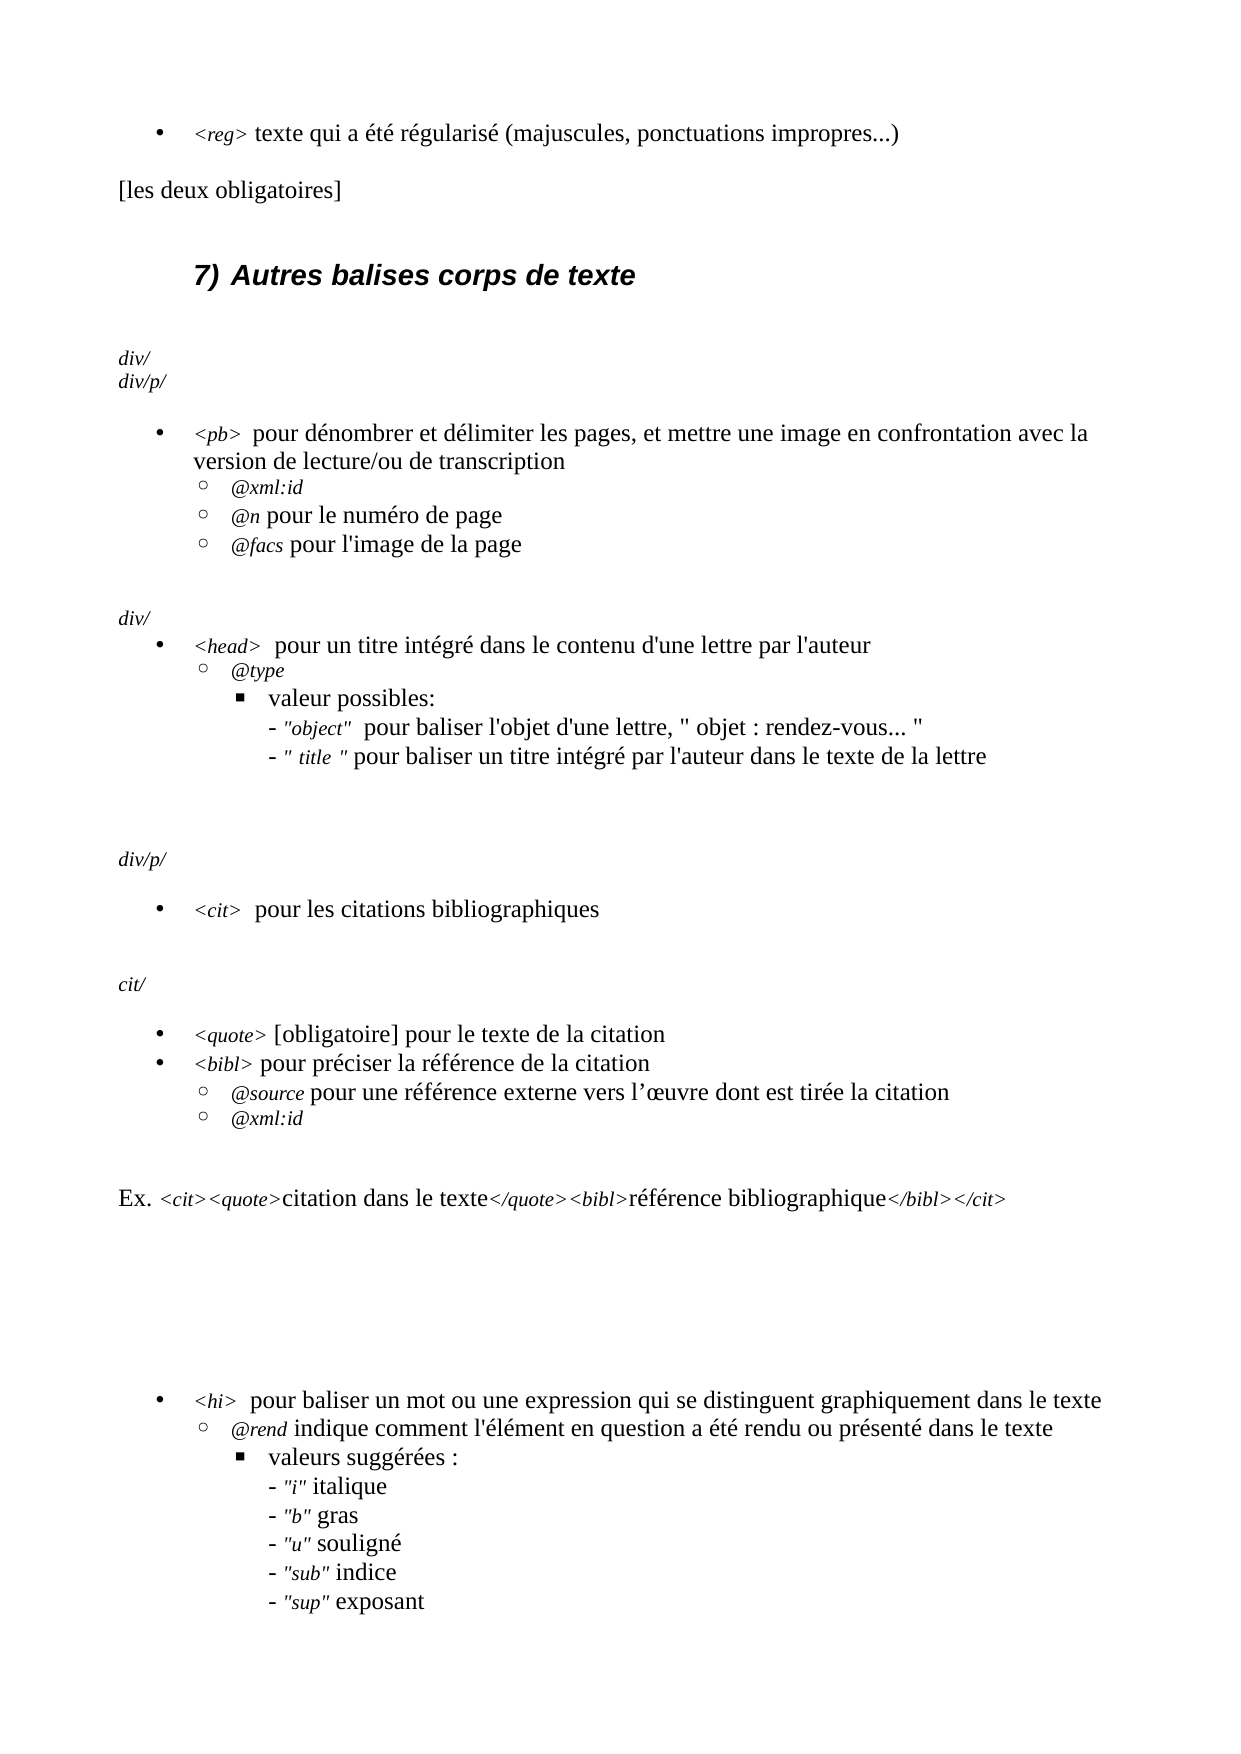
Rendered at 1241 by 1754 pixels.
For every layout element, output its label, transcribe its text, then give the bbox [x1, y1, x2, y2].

list - "b" gras [231, 1500, 1122, 1528]
text div/p/ [118, 846, 1122, 871]
text Ex. <cit><quote>citation dans le texte</quote><bibl>référence bibliographique</bibl></cit> [118, 1183, 1122, 1212]
text cit/ [118, 971, 1122, 996]
list <bibl> pour préciser la référence de la citation [156, 1048, 1122, 1077]
list <head> pour un titre intégré dans le contenu d'une lettre par l'auteur [156, 630, 1122, 658]
list - "sub" indice [231, 1557, 1122, 1586]
list @source pour une référence externe vers l’œuvre dont est tirée la citation [193, 1077, 1122, 1106]
list - " title " pour baliser un titre intégré par l'auteur dans le texte de la lettre [231, 741, 1122, 769]
list - "object" pour baliser l'objet d'une lettre, " objet : rendez-vous... " [231, 712, 1122, 741]
text div/ [118, 606, 1122, 630]
text [les deux obligatoires] [118, 176, 1122, 204]
list valeur possibles: [231, 683, 1122, 712]
list valeurs suggérées : [231, 1442, 1122, 1471]
list <reg> texte qui a été régularisé (majuscules, ponctuations impropres...) [156, 118, 1122, 147]
list <hi> pour baliser un mot ou une expression qui se distinguent graphiquement dans le texte [156, 1385, 1122, 1413]
list @xml:id [193, 475, 1122, 500]
text div/ [118, 345, 1122, 369]
list <quote> [obligatoire] pour le texte de la citation [156, 1019, 1122, 1048]
list - "sup" exposant [231, 1586, 1122, 1615]
text div/p/ [118, 369, 1122, 393]
list <pb> pour dénombrer et délimiter les pages, et mettre une image en confrontation avec la version de lecture/ou de transcription [156, 418, 1122, 475]
subtitle Autres balises corps de texte [193, 258, 1122, 292]
list @facs pour l'image de la page [193, 529, 1122, 557]
list - "u" souligné [231, 1528, 1122, 1557]
list @type [193, 658, 1122, 683]
list - "i" italique [231, 1471, 1122, 1500]
list @xml:id [193, 1106, 1122, 1131]
list <cit> pour les citations bibliographiques [156, 894, 1122, 923]
list @n pour le numéro de page [193, 500, 1122, 529]
list @rend indique comment l'élément en question a été rendu ou présenté dans le texte [193, 1413, 1122, 1442]
